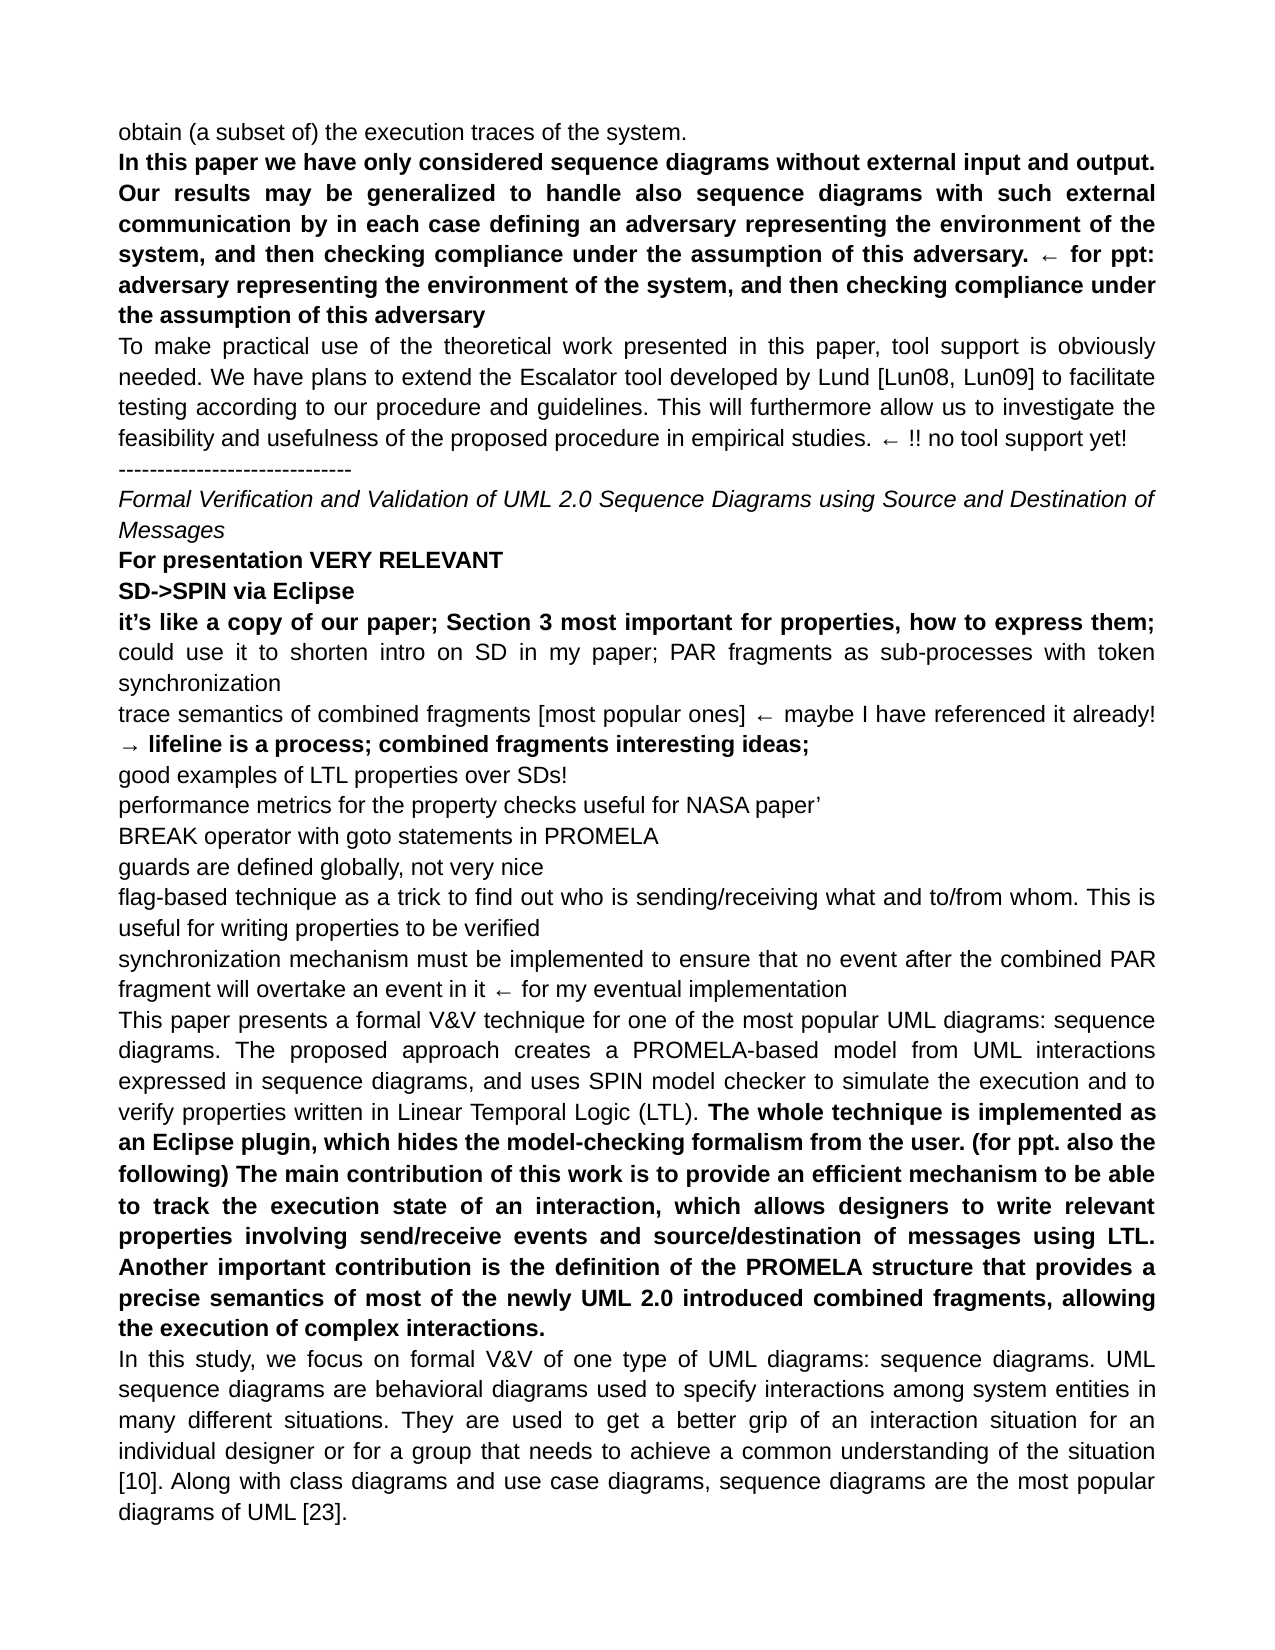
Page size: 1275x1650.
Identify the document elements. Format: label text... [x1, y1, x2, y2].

text ------------------------------ [118, 455, 1157, 482]
text obtain (a subset of) the execution traces of the system. [118, 118, 1157, 145]
text To make practical use of the theoretical work presented in this paper, tool support is obviously needed. We have plans to extend the Escalator tool developed by Lund [Lun08, Lun09] to facilitate testing according to our procedure and guidelines. This will furthermore allow us to investigate the feasibility and usefulness of the proposed procedure in empirical studies. ← !! no tool support yet! [118, 332, 1157, 451]
text BREAK operator with goto statements in PROMELA [118, 822, 1157, 849]
text In this study, we focus on formal V&V of one type of UML diagrams: sequence diagrams. UML sequence diagrams are behavioral diagrams used to specify interactions among system entities in many different situations. They are used to get a better grip of an interaction situation for an individual designer or for a group that needs to achieve a common understanding of the situation [10]. Along with class diagrams and use case diagrams, sequence diagrams are the most popular diagrams of UML [23]. [118, 1345, 1157, 1525]
text guards are defined globally, not very nice [118, 853, 1157, 880]
text SD->SPIN via Eclipse [118, 577, 1157, 604]
text For presentation VERY RELEVANT [118, 547, 1157, 574]
text This paper presents a formal V&V technique for one of the most popular UML diagrams: sequence diagrams. The proposed approach creates a PROMELA-based model from UML interactions expressed in sequence diagrams, and uses SPIN model checker to simulate the execution and to verify properties written in Linear Temporal Logic (LTL). The whole technique is implemented as an Eclipse plugin, which hides the model-checking formalism from the user. (for ppt. also the following) The main contribution of this work is to provide an efficient mechanism to be able to track the execution state of an interaction, which allows designers to write relevant properties involving send/receive events and source/destination of messages using LTL. Another important contribution is the definition of the PROMELA structure that provides a precise semantics of most of the newly UML 2.0 introduced combined fragments, allowing the execution of complex interactions. [118, 1006, 1157, 1341]
text Formal Verification and Validation of UML 2.0 Sequence Diagrams using Source and Destination of Messages [118, 486, 1157, 543]
text flag-based technique as a trick to find out who is sending/receiving what and to/from whom. This is useful for writing properties to be verified [118, 884, 1157, 941]
text it’s like a copy of our paper; Section 3 most important for properties, how to express them; could use it to shorten intro on SD in my paper; PAR fragments as sub-processes with token synchronization [118, 608, 1157, 696]
text synchronization mechanism must be implemented to ensure that no event after the combined PAR fragment will overtake an event in it ← for my eventual implementation [118, 945, 1157, 1002]
text In this paper we have only considered sequence diagrams without external input and output. Our results may be generalized to handle also sequence diagrams with such external communication by in each case defining an adversary representing the environment of the system, and then checking compliance under the assumption of this adversary. ← for ppt: adversary representing the environment of the system, and then checking compliance under the assumption of this adversary [118, 149, 1157, 329]
text good examples of LTL properties over SDs! [118, 761, 1157, 788]
text performance metrics for the property checks useful for NASA paper’ [118, 792, 1157, 819]
text trace semantics of combined fragments [most popular ones] ← maybe I have referenced it already! → lifeline is a process; combined fragments interesting ideas; [118, 700, 1157, 757]
